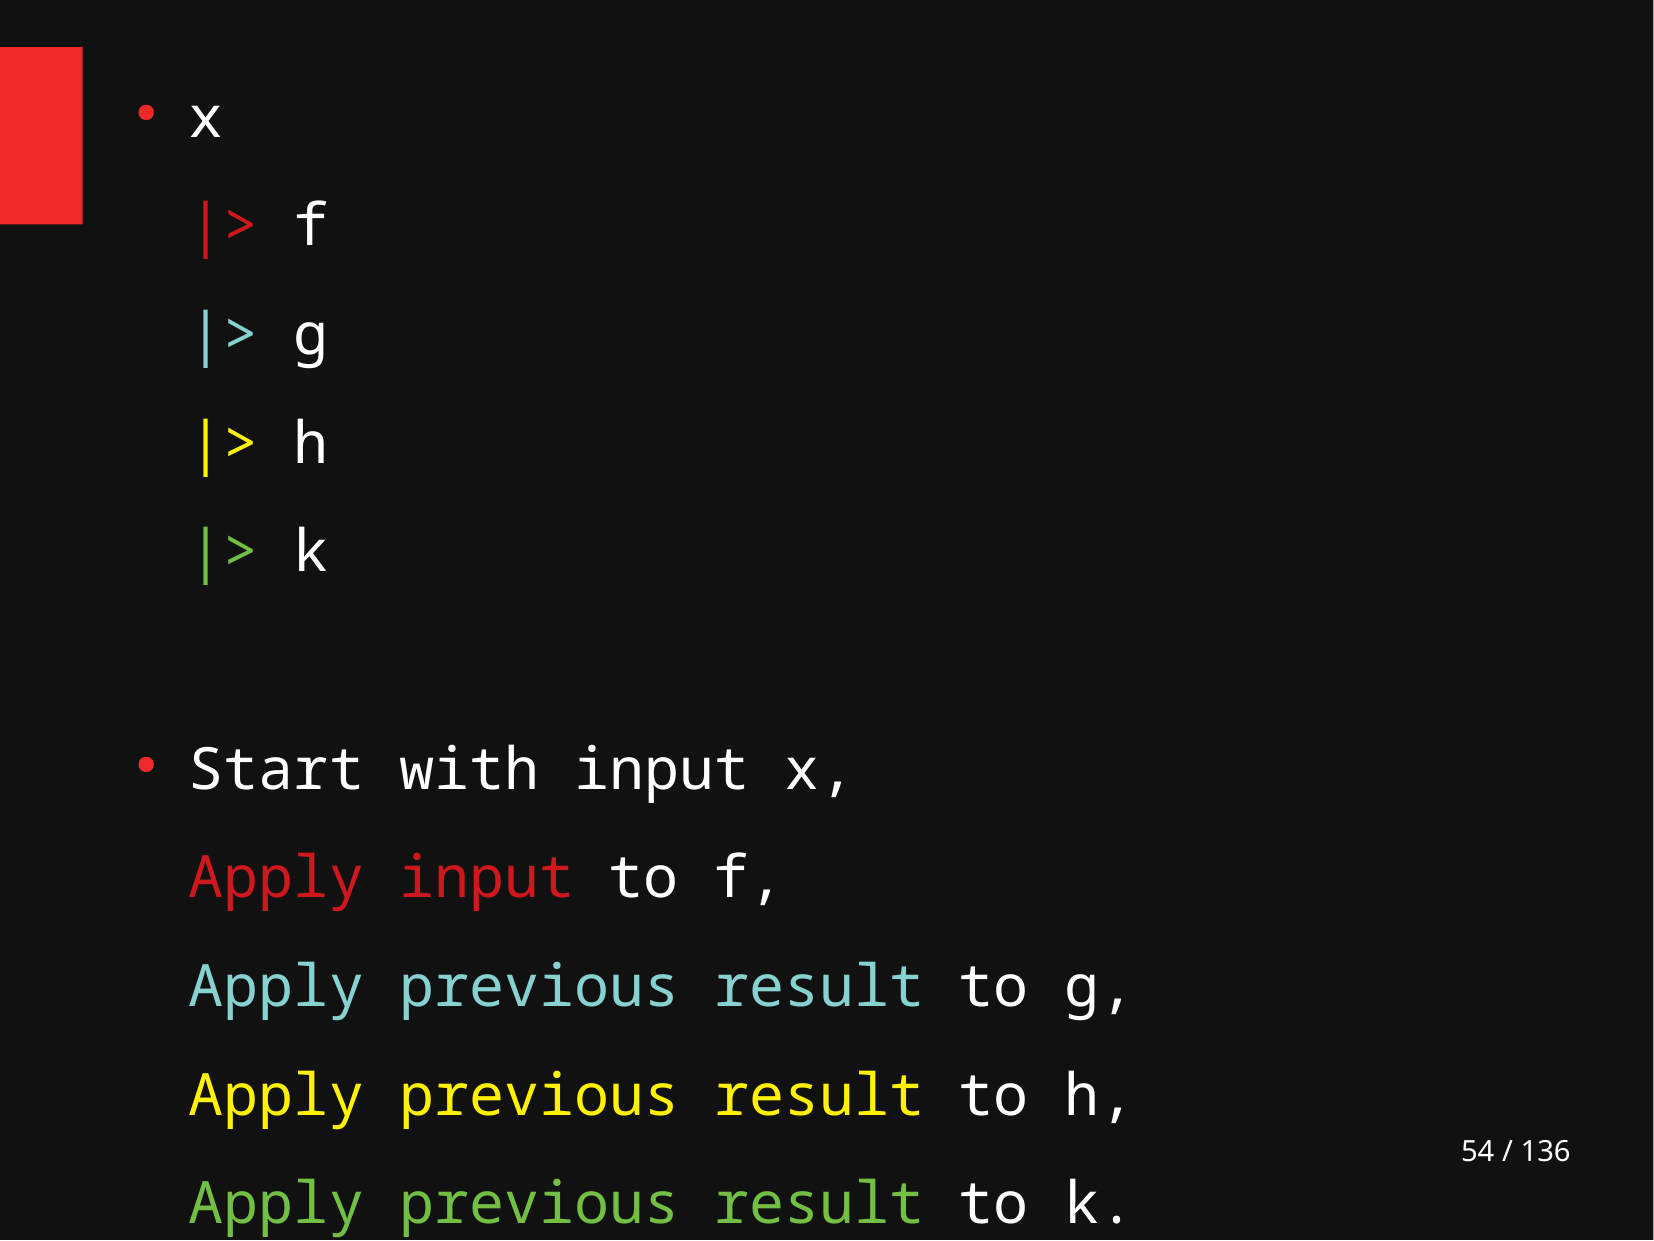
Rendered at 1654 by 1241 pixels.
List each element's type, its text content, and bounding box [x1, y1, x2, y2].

list x |> f |> g |> h |> k Start with input x, Apply input to f, Apply previous result to g, Apply previous result to h, Apply previous result to k. [118, 75, 1536, 1074]
